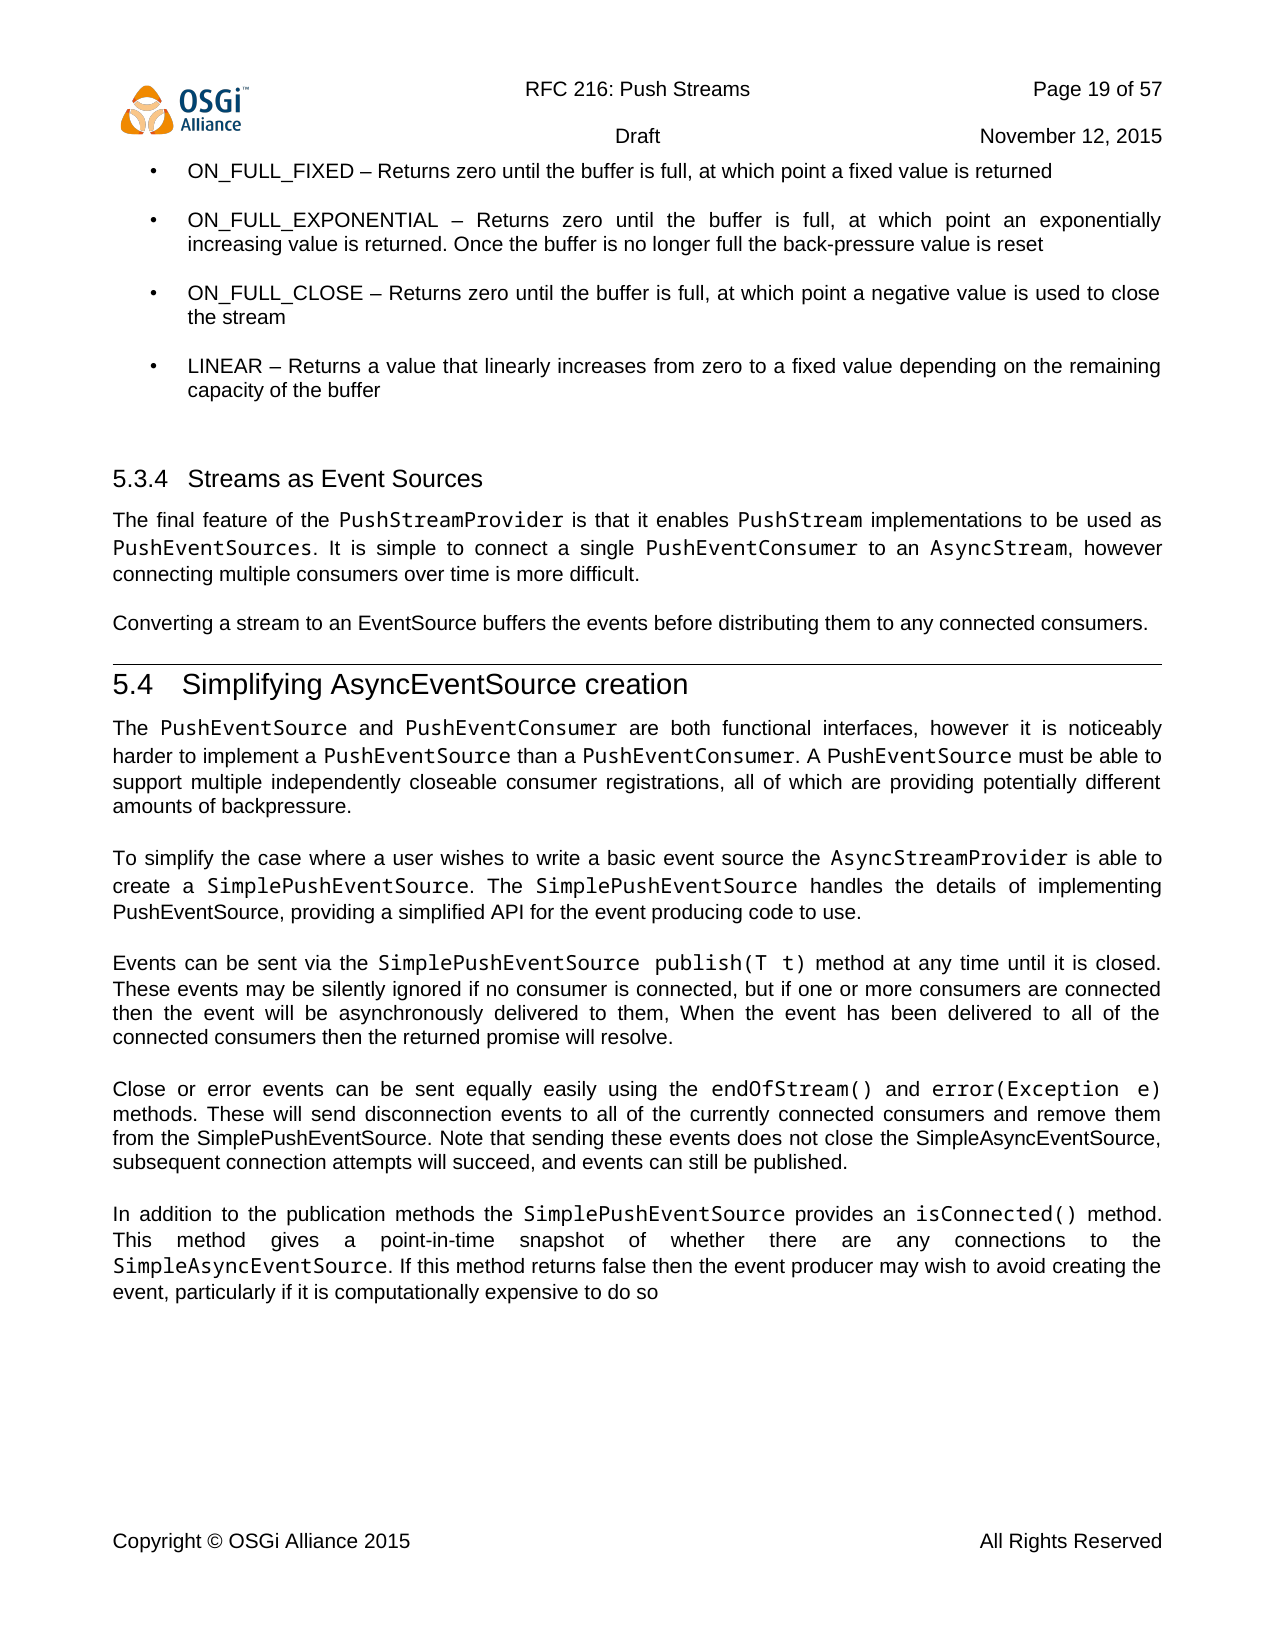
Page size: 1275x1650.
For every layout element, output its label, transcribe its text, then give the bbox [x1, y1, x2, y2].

text In addition to the publication methods the SimplePushEventSource provides an isConnected() method. This method gives a point-in-time snapshot of whether there are any connections to the SimpleAsyncEventSource. If this method returns false then the event producer may wish to avoid creating the event, particularly if it is computationally expensive to do so [112, 1199, 1162, 1304]
list ON_FULL_CLOSE – Returns zero until the buffer is full, at which point a negative value is used to close the stream [150, 281, 1162, 329]
subtitle Streams as Event Sources [112, 463, 1162, 492]
text Close or error events can be sent equally easily using the endOfStream() and error(Exception e) methods. These will send disconnection events to all of the currently connected consumers and remove them from the SimplePushEventSource. Note that sending these events does not close the SimpleAsyncEventSource, subsequent connection attempts will succeed, and events can still be published. [112, 1074, 1162, 1174]
picture [113, 78, 257, 142]
list ON_FULL_EXPONENTIAL – Returns zero until the buffer is full, at which point an exponentially increasing value is returned. Once the buffer is no longer full the back-pressure value is reset [150, 208, 1162, 256]
text The final feature of the PushStreamProvider is that it enables PushStream implementations to be used as PushEventSources. It is simple to connect a single PushEventConsumer to an AsyncStream, however connecting multiple consumers over time is more difficult. [112, 505, 1162, 586]
subtitle Simplifying AsyncEventSource creation [112, 665, 1162, 700]
text To simplify the case where a user wishes to write a basic event source the AsyncStreamProvider is able to create a SimplePushEventSource. The SimplePushEventSource handles the details of implementing PushEventSource, providing a simplified API for the event producing code to use. [112, 843, 1162, 923]
list LINEAR – Returns a value that linearly increases from zero to a fixed value depending on the remaining capacity of the buffer [150, 354, 1162, 402]
text Converting a stream to an EventSource buffers the events before distributing them to any connected consumers. [112, 611, 1162, 634]
text The PushEventSource and PushEventConsumer are both functional interfaces, however it is noticeably harder to implement a PushEventSource than a PushEventConsumer. A PushEventSource must be able to support multiple independently closeable consumer registrations, all of which are providing potentially different amounts of backpressure. [112, 713, 1162, 818]
text Events can be sent via the SimplePushEventSource publish(T t) method at any time until it is closed. These events may be silently ignored if no consumer is connected, but if one or more consumers are connected then the event will be asynchronously delivered to them, When the event has been delivered to all of the connected consumers then the returned promise will resolve. [112, 948, 1162, 1049]
list ON_FULL_FIXED – Returns zero until the buffer is full, at which point a fixed value is returned [150, 159, 1162, 183]
